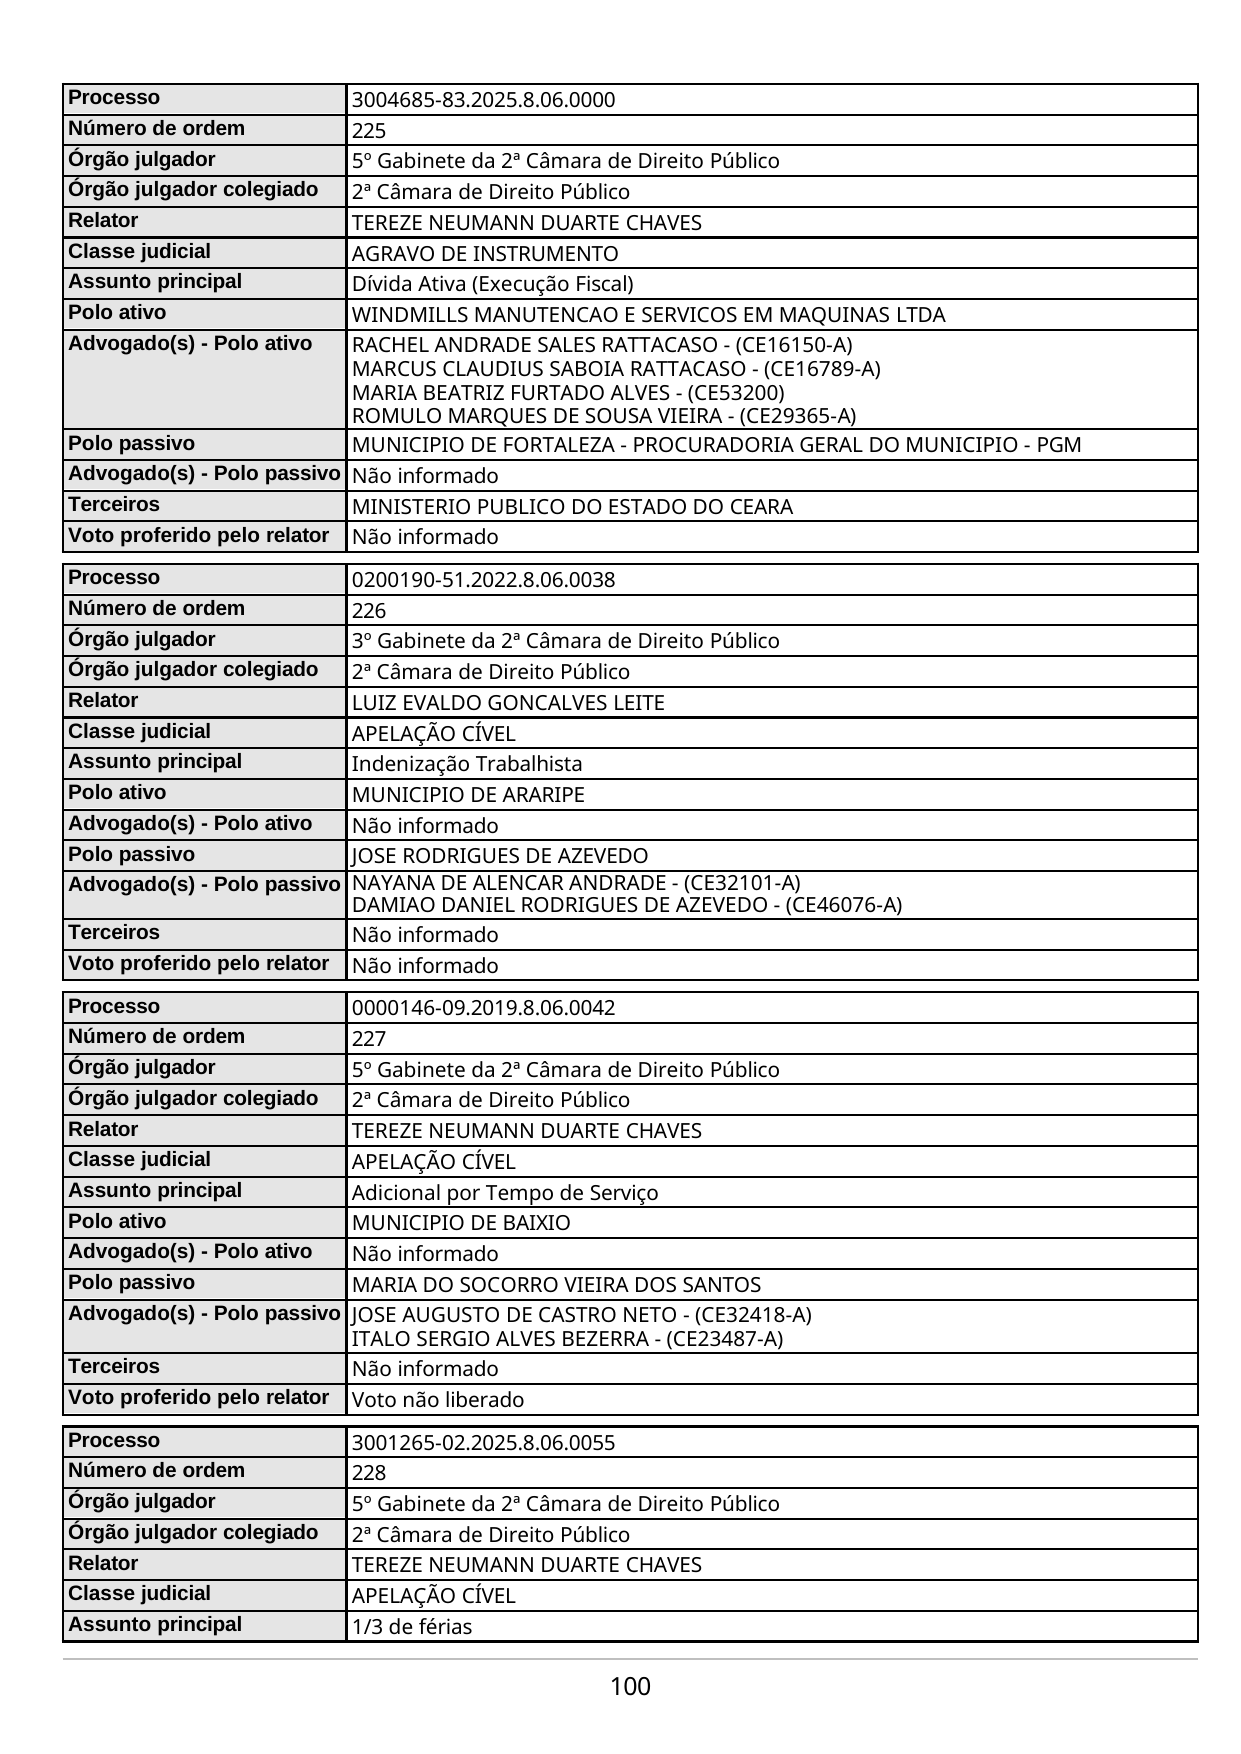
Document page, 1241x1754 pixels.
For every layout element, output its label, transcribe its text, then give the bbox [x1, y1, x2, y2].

table_cell Não informado [348, 522, 1197, 551]
table_cell Não informado [348, 920, 1197, 949]
table_cell AGRAVO DE INSTRUMENTO [348, 239, 1197, 267]
table_cell Classe judicial [64, 719, 345, 747]
table_cell Voto não liberado [348, 1385, 1197, 1413]
table_cell TEREZE NEUMANN DUARTE CHAVES [348, 208, 1197, 236]
table_cell Indenização Trabalhista [348, 749, 1197, 778]
table_cell Não informado [348, 951, 1197, 979]
table_header 0000146-09.2019.8.06.0042 [348, 993, 1197, 1022]
table_cell Classe judicial [64, 239, 345, 267]
table_cell 5º Gabinete da 2ª Câmara de Direito Público [348, 146, 1197, 175]
table_cell Assunto principal [64, 1612, 345, 1640]
table_cell 228 [348, 1458, 1197, 1487]
table_cell Advogado(s) - Polo ativo [64, 331, 345, 428]
table_header Processo [64, 565, 345, 593]
table_cell Assunto principal [64, 1178, 345, 1206]
table_cell Não informado [348, 1239, 1197, 1268]
table_header 3004685-83.2025.8.06.0000 [348, 85, 1197, 113]
table_cell Advogado(s) - Polo passivo [64, 1301, 345, 1352]
table_cell Advogado(s) - Polo ativo [64, 811, 345, 839]
table_cell 226 [348, 596, 1197, 624]
table_cell Órgão julgador [64, 626, 345, 655]
table_cell 2ª Câmara de Direito Público [348, 657, 1197, 686]
table_cell Polo ativo [64, 780, 345, 808]
table_cell Órgão julgador colegiado [64, 657, 345, 686]
table_cell LUIZ EVALDO GONCALVES LEITE [348, 688, 1197, 716]
table_cell Não informado [348, 811, 1197, 839]
table_cell Polo passivo [64, 841, 345, 870]
table_cell Polo ativo [64, 300, 345, 328]
table_cell TEREZE NEUMANN DUARTE CHAVES [348, 1116, 1197, 1145]
table_cell Relator [64, 688, 345, 716]
table_cell Dívida Ativa (Execução Fiscal) [348, 269, 1197, 298]
table_header Processo [64, 1428, 345, 1456]
table_cell Relator [64, 1550, 345, 1579]
table_cell JOSE RODRIGUES DE AZEVEDO [348, 841, 1197, 870]
table_cell Polo passivo [64, 1270, 345, 1298]
table_cell Advogado(s) - Polo ativo [64, 1239, 345, 1268]
table_cell 3º Gabinete da 2ª Câmara de Direito Público [348, 626, 1197, 655]
table_cell Relator [64, 1116, 345, 1145]
table_cell MINISTERIO PUBLICO DO ESTADO DO CEARA [348, 492, 1197, 520]
table_cell Voto proferido pelo relator [64, 1385, 345, 1413]
table_cell APELAÇÃO CÍVEL [348, 719, 1197, 747]
table_cell Classe judicial [64, 1581, 345, 1610]
table_cell 2ª Câmara de Direito Público [348, 1520, 1197, 1548]
table_cell Órgão julgador [64, 146, 345, 175]
table_cell Terceiros [64, 920, 345, 949]
table_cell MUNICIPIO DE FORTALEZA - PROCURADORIA GERAL DO MUNICIPIO - PGM [348, 430, 1197, 459]
table_cell Órgão julgador colegiado [64, 177, 345, 206]
table_cell 2ª Câmara de Direito Público [348, 1085, 1197, 1114]
table_cell Órgão julgador colegiado [64, 1520, 345, 1548]
table_cell Advogado(s) - Polo passivo [64, 461, 345, 489]
table_header 3001265-02.2025.8.06.0055 [348, 1428, 1197, 1456]
table_cell 225 [348, 116, 1197, 144]
table_cell Voto proferido pelo relator [64, 951, 345, 979]
table_cell 5º Gabinete da 2ª Câmara de Direito Público [348, 1489, 1197, 1517]
table_header 0200190-51.2022.8.06.0038 [348, 565, 1197, 593]
table_cell Classe judicial [64, 1147, 345, 1176]
table_cell Assunto principal [64, 269, 345, 298]
table_cell Assunto principal [64, 749, 345, 778]
table_cell NAYANA DE ALENCAR ANDRADE - (CE32101-A) DAMIAO DANIEL RODRIGUES DE AZEVEDO - (CE46076-A) [348, 872, 1197, 918]
table_cell Não informado [348, 1354, 1197, 1383]
table_cell Número de ordem [64, 1458, 345, 1487]
table_cell Órgão julgador [64, 1055, 345, 1083]
table_header Processo [64, 993, 345, 1022]
table_cell JOSE AUGUSTO DE CASTRO NETO - (CE32418-A) ITALO SERGIO ALVES BEZERRA - (CE23487-A) [348, 1301, 1197, 1352]
table_cell Número de ordem [64, 596, 345, 624]
table_cell Número de ordem [64, 116, 345, 144]
table_cell 5º Gabinete da 2ª Câmara de Direito Público [348, 1055, 1197, 1083]
table_cell APELAÇÃO CÍVEL [348, 1147, 1197, 1176]
table_header Processo [64, 85, 345, 113]
table_cell 2ª Câmara de Direito Público [348, 177, 1197, 206]
table_cell Terceiros [64, 1354, 345, 1383]
table_cell Voto proferido pelo relator [64, 522, 345, 551]
table_cell Polo ativo [64, 1208, 345, 1237]
table_cell MARIA DO SOCORRO VIEIRA DOS SANTOS [348, 1270, 1197, 1298]
table_cell WINDMILLS MANUTENCAO E SERVICOS EM MAQUINAS LTDA [348, 300, 1197, 328]
table_cell Polo passivo [64, 430, 345, 459]
table_cell Relator [64, 208, 345, 236]
table_cell Não informado [348, 461, 1197, 489]
table_cell APELAÇÃO CÍVEL [348, 1581, 1197, 1610]
table_cell MUNICIPIO DE BAIXIO [348, 1208, 1197, 1237]
table_cell Órgão julgador colegiado [64, 1085, 345, 1114]
table_cell 1/3 de férias [348, 1612, 1197, 1640]
table_cell MUNICIPIO DE ARARIPE [348, 780, 1197, 808]
table_cell Adicional por Tempo de Serviço [348, 1178, 1197, 1206]
table_cell Terceiros [64, 492, 345, 520]
table_cell Órgão julgador [64, 1489, 345, 1517]
table_cell 227 [348, 1024, 1197, 1053]
table_cell Advogado(s) - Polo passivo [64, 872, 345, 918]
table_cell Número de ordem [64, 1024, 345, 1053]
table_cell TEREZE NEUMANN DUARTE CHAVES [348, 1550, 1197, 1579]
table_cell RACHEL ANDRADE SALES RATTACASO - (CE16150-A) MARCUS CLAUDIUS SABOIA RATTACASO - (CE16789-A) MARIA BEATRIZ FURTADO ALVES - (CE53200) ROMULO MARQUES DE SOUSA VIEIRA - (CE29365-A) [348, 331, 1197, 428]
